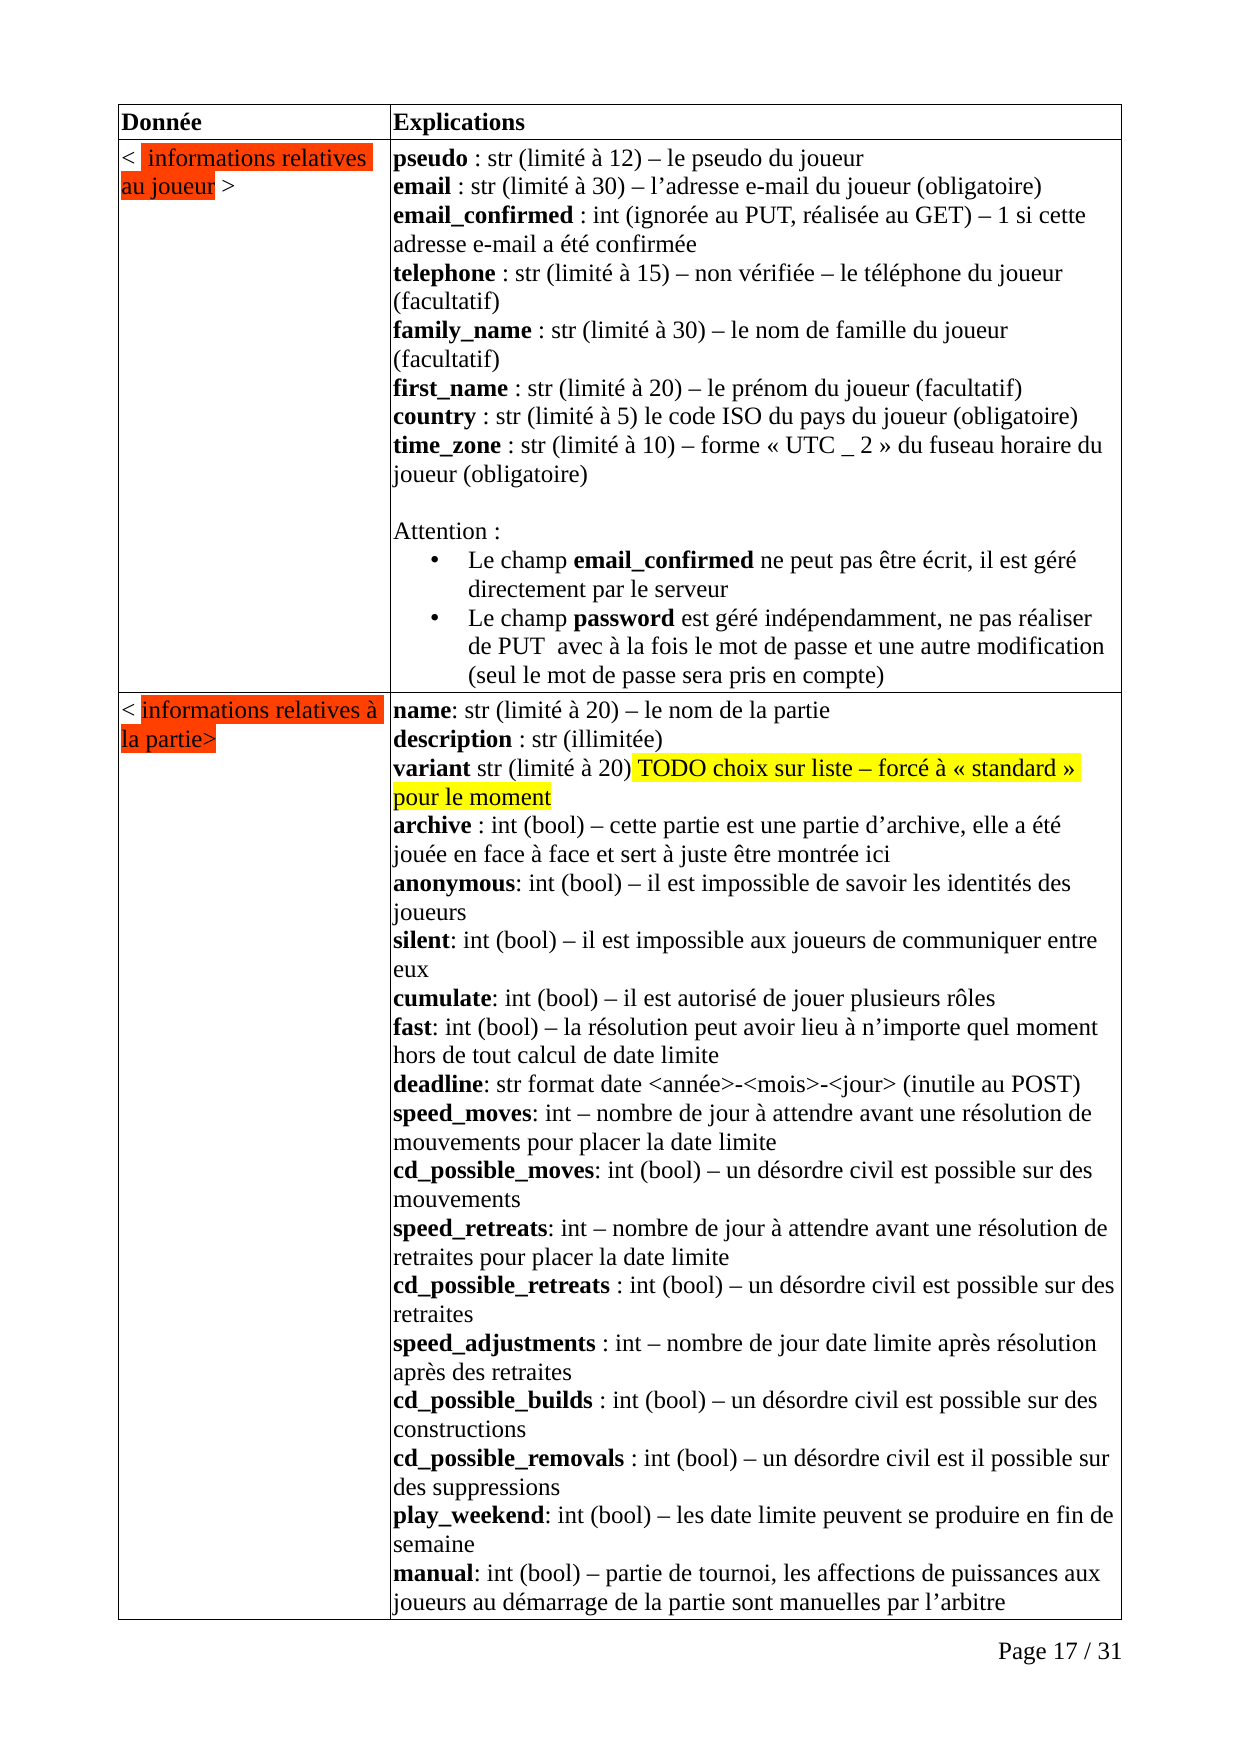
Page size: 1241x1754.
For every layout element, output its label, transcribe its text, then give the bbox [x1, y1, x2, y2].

table_cell < informations relatives à la partie> [119, 693, 390, 1618]
table_cell < informations relatives au joueur > [119, 140, 390, 692]
table_cell name: str (limité à 20) – le nom de la partie description : str (illimitée) variant str (limité à 20) TODO choix sur liste – forcé à « standard » pour le moment archive : int (bool) – cette partie est une partie d’archive, elle a été jouée en face à face et sert à juste être montrée ici anonymous: int (bool) – il est impossible de savoir les identités des joueurs silent: int (bool) – il est impossible aux joueurs de communiquer entre eux cumulate: int (bool) – il est autorisé de jouer plusieurs rôles fast: int (bool) – la résolution peut avoir lieu à n’importe quel moment hors de tout calcul de date limite deadline: str format date <année>-<mois>-<jour> (inutile au POST) speed_moves: int – nombre de jour à attendre avant une résolution de mouvements pour placer la date limite cd_possible_moves: int (bool) – un désordre civil est possible sur des mouvements speed_retreats: int – nombre de jour à attendre avant une résolution de retraites pour placer la date limite cd_possible_retreats : int (bool) – un désordre civil est possible sur des retraites speed_adjustments : int – nombre de jour date limite après résolution après des retraites cd_possible_builds : int (bool) – un désordre civil est possible sur des constructions cd_possible_removals : int (bool) – un désordre civil est il possible sur des suppressions play_weekend: int (bool) – les date limite peuvent se produire en fin de semaine manual: int (bool) – partie de tournoi, les affections de puissances aux joueurs au démarrage de la partie sont manuelles par l’arbitre [391, 693, 1121, 1618]
table_header Explications [391, 105, 1121, 139]
table_cell pseudo : str (limité à 12) – le pseudo du joueur email : str (limité à 30) – l’adresse e-mail du joueur (obligatoire) email_confirmed : int (ignorée au PUT, réalisée au GET) – 1 si cette adresse e-mail a été confirmée telephone : str (limité à 15) – non vérifiée – le téléphone du joueur (facultatif) family_name : str (limité à 30) – le nom de famille du joueur (facultatif) first_name : str (limité à 20) – le prénom du joueur (facultatif) country : str (limité à 5) le code ISO du pays du joueur (obligatoire) time_zone : str (limité à 10) – forme « UTC _ 2 » du fuseau horaire du joueur (obligatoire) Attention : Le champ email_confirmed ne peut pas être écrit, il est géré directement par le serveur Le champ password est géré indépendamment, ne pas réaliser de PUT avec à la fois le mot de passe et une autre modification (seul le mot de passe sera pris en compte) [391, 140, 1121, 692]
table_header Donnée [119, 105, 390, 139]
